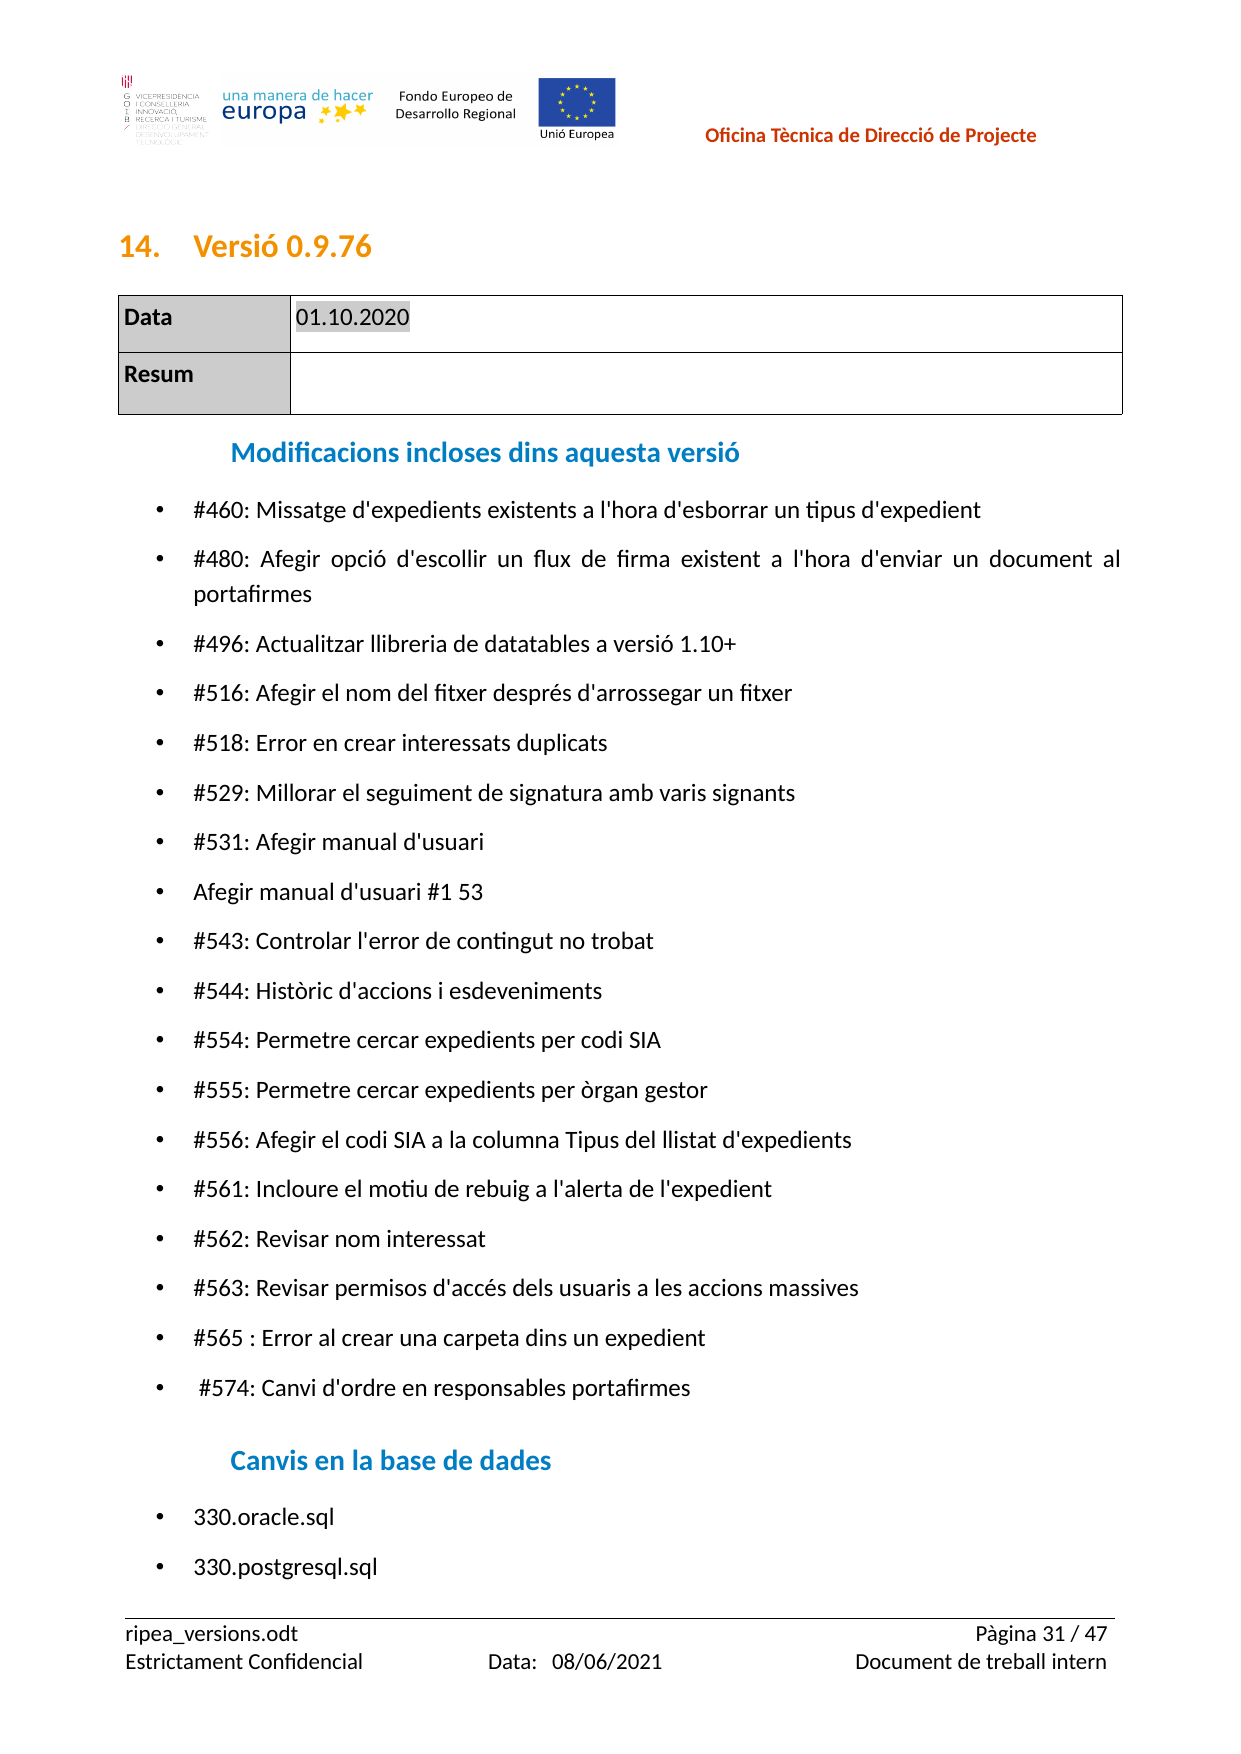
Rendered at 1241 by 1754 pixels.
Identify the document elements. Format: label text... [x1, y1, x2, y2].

list 330.oracle.sql [156, 1501, 1122, 1532]
subtitle Versió 0.9.76 [118, 225, 1122, 266]
list #480: Afegir opció d'escollir un flux de firma existent a l'hora d'enviar un document al portafirmes [156, 543, 1122, 609]
table_cell Resum [119, 353, 290, 414]
list #555: Permetre cercar expedients per òrgan gestor [156, 1074, 1122, 1105]
list #554: Permetre cercar expedients per codi SIA [156, 1024, 1122, 1055]
list 330.postgresql.sql [156, 1551, 1122, 1581]
list #563: Revisar permisos d'accés dels usuaris a les accions massives [156, 1272, 1122, 1303]
table_header 01.10.2020 [291, 296, 1122, 352]
list #518: Error en crear interessats duplicats [156, 727, 1122, 758]
list #544: Històric d'accions i esdeveniments [156, 975, 1122, 1006]
list #460: Missatge d'expedients existents a l'hora d'esborrar un tipus d'expedient [156, 494, 1122, 524]
list #529: Millorar el seguiment de signatura amb varis signants [156, 777, 1122, 807]
list #562: Revisar nom interessat [156, 1223, 1122, 1253]
table_header Data [119, 296, 290, 352]
subtitle Canvis en la base de dades [153, 1442, 1122, 1477]
list #543: Controlar l'error de contingut no trobat [156, 925, 1122, 956]
list #556: Afegir el codi SIA a la columna Tipus del llistat d'expedients [156, 1124, 1122, 1154]
list #531: Afegir manual d'usuari [156, 826, 1122, 857]
list Afegir manual d'usuari #1 53 [156, 876, 1122, 906]
list #565 : Error al crear una carpeta dins un expedient [156, 1322, 1122, 1353]
list #561: Incloure el motiu de rebuig a l'alerta de l'expedient [156, 1173, 1122, 1204]
picture [118, 73, 213, 147]
list #516: Afegir el nom del fitxer després d'arrossegar un fitxer [156, 677, 1122, 708]
list #496: Actualitzar llibreria de datatables a versió 1.10+ [156, 628, 1122, 658]
subtitle Modificacions incloses dins aquesta versió [153, 434, 1122, 470]
picture [219, 73, 621, 147]
list #574: Canvi d'ordre en responsables portafirmes [156, 1372, 1122, 1402]
table_cell [291, 353, 1122, 414]
